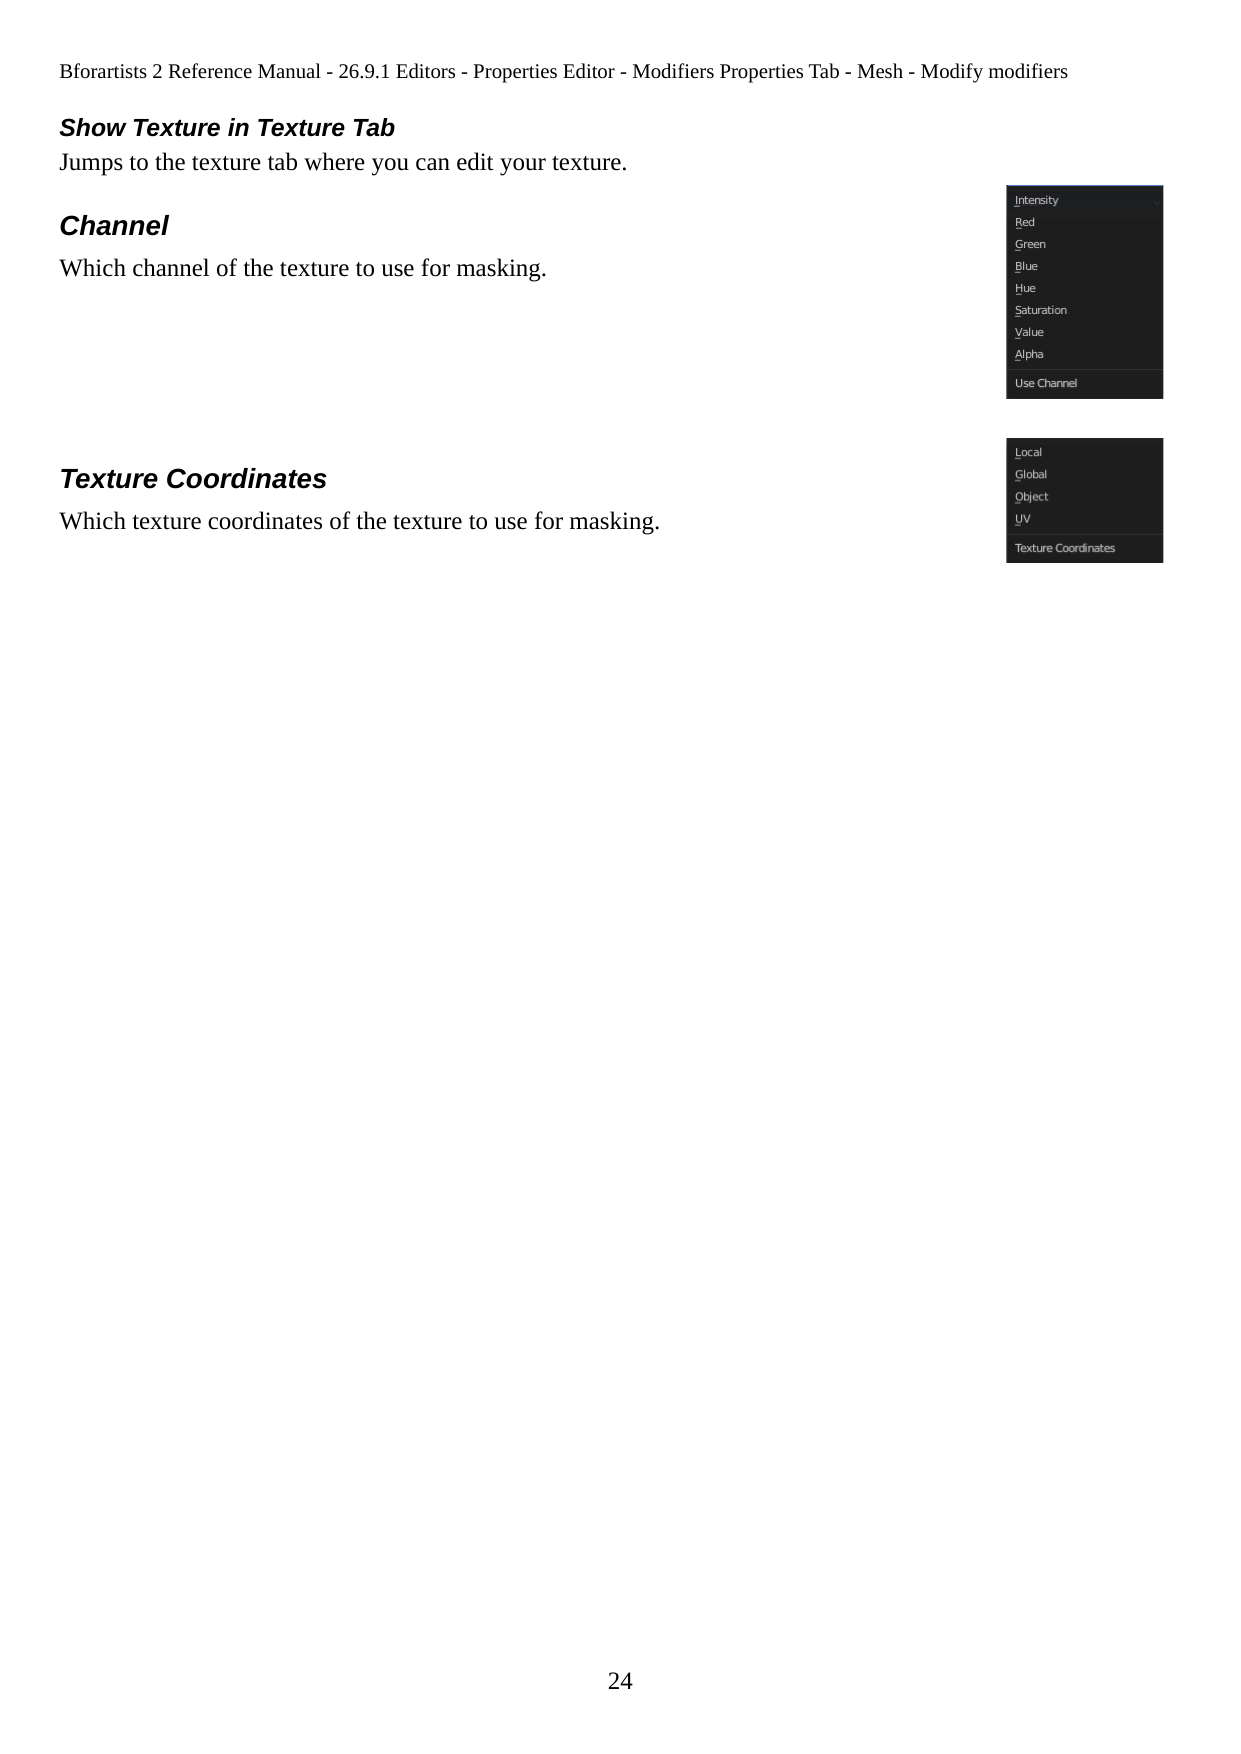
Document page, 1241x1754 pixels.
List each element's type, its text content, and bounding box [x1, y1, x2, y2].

picture [1006, 438, 1164, 563]
subtitle Channel [59, 209, 1006, 241]
text Which channel of the texture to use for masking. [59, 253, 1006, 282]
subtitle Texture Coordinates [59, 462, 1006, 494]
picture [1006, 185, 1164, 399]
text Which texture coordinates of the texture to use for masking. [59, 506, 1006, 535]
text Jumps to the texture tab where you can edit your texture. [59, 147, 1181, 176]
subtitle [1164, 462, 1181, 494]
subtitle [1164, 209, 1181, 241]
subtitle Show Texture in Texture Tab [59, 113, 1181, 141]
